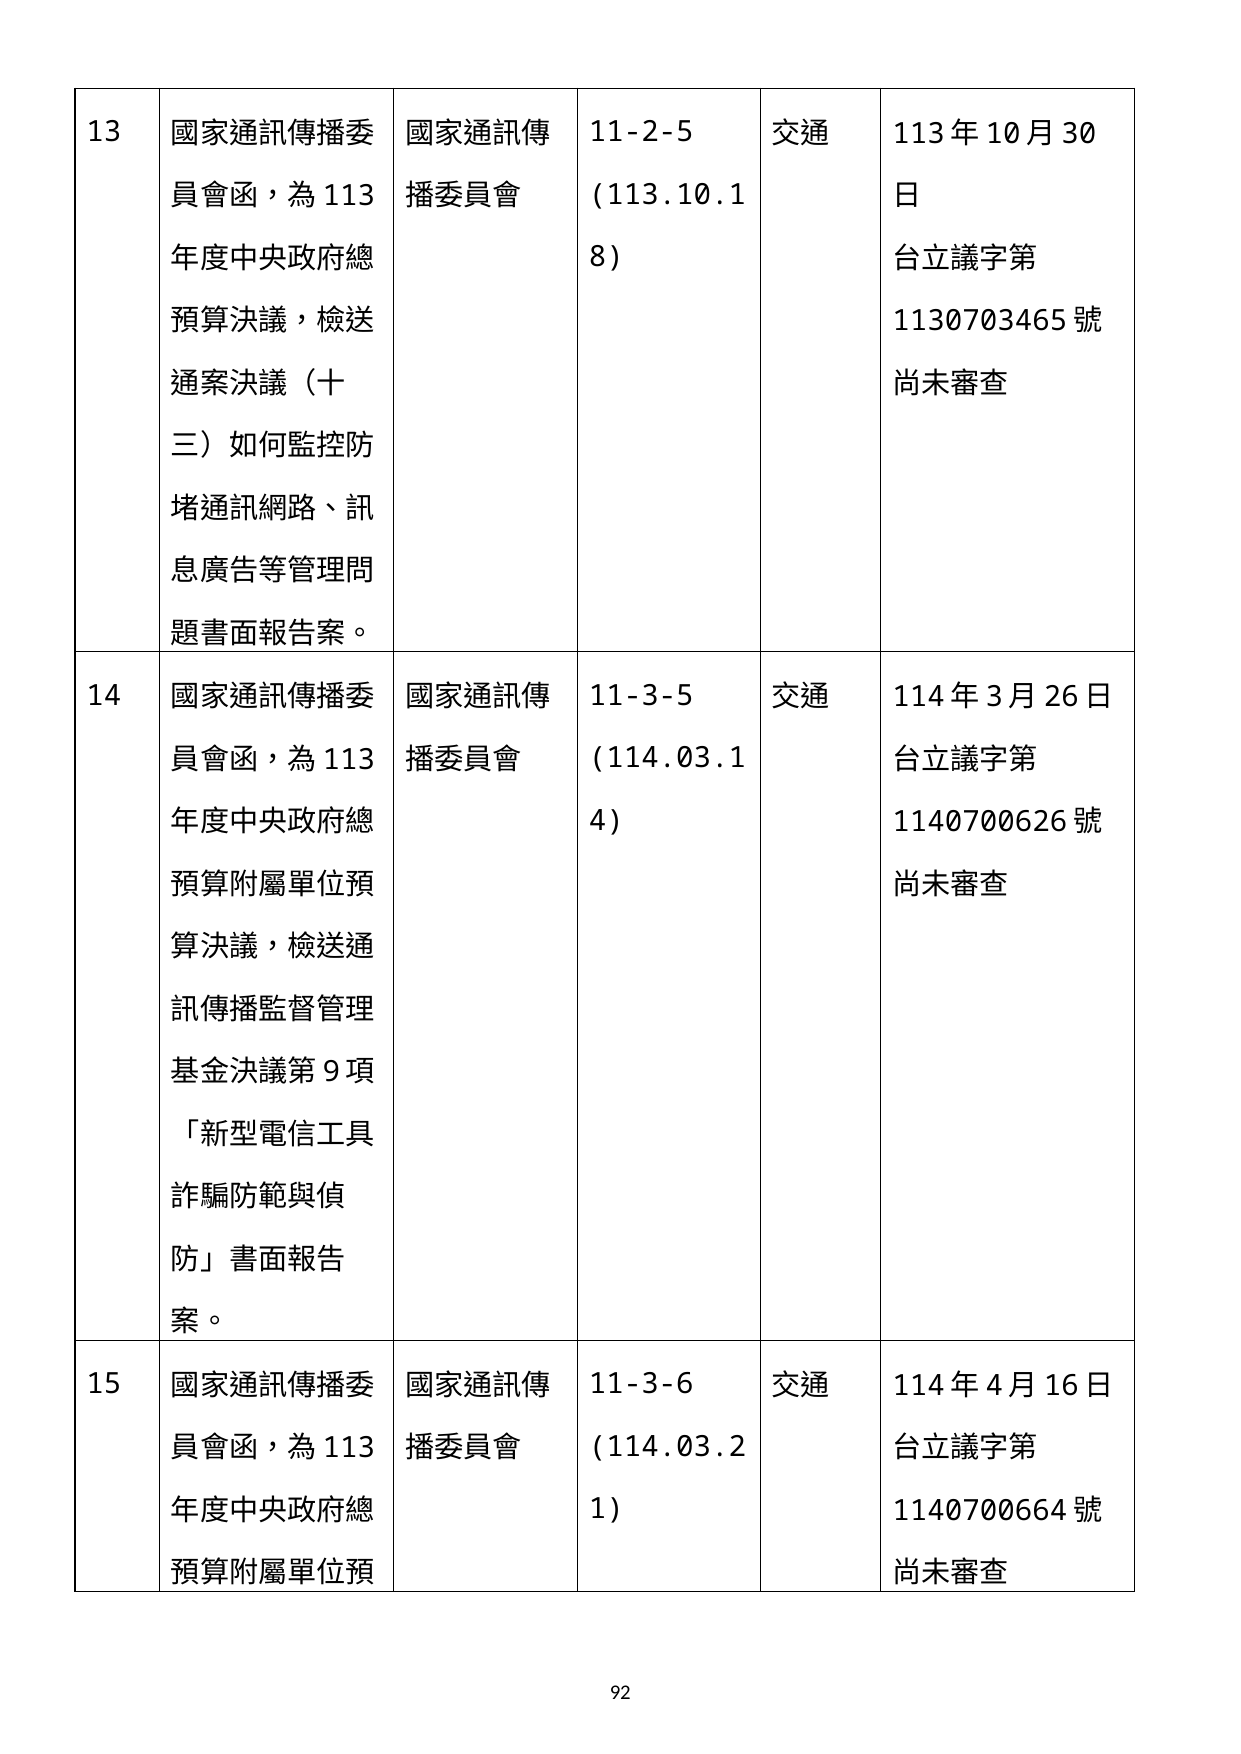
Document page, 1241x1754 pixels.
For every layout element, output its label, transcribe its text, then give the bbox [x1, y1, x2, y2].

table_cell 交通 [761, 652, 880, 1340]
table_cell 113年10月30日 台立議字第1130703465號 尚未審查 [881, 89, 1134, 651]
table_cell 11-2-5 (113.10.18) [578, 89, 760, 651]
table_cell 14 [76, 652, 159, 1340]
table_cell 15 [76, 1341, 159, 1591]
table_cell 國家通訊傳播委員會 [394, 89, 577, 651]
table_cell 國家通訊傳播委員會函，為113年度中央政府總預算附屬單位預 [160, 1341, 393, 1591]
table_cell 114年3月26日 台立議字第1140700626號 尚未審查 [881, 652, 1134, 1340]
table_cell 13 [76, 89, 159, 651]
table_cell 交通 [761, 1341, 880, 1591]
table_cell 11-3-5 (114.03.14) [578, 652, 760, 1340]
table_cell 國家通訊傳播委員會函，為113年度中央政府總預算決議，檢送通案決議（十三）如何監控防堵通訊網路、訊息廣告等管理問題書面報告案。 [160, 89, 393, 651]
table_cell 國家通訊傳播委員會 [394, 1341, 577, 1591]
table_cell 國家通訊傳播委員會 [394, 652, 577, 1340]
table_cell 114年4月16日 台立議字第1140700664號 尚未審查 [881, 1341, 1134, 1591]
table_cell 國家通訊傳播委員會函，為113年度中央政府總預算附屬單位預算決議，檢送通訊傳播監督管理基金決議第9項「新型電信工具詐騙防範與偵防」書面報告案。 [160, 652, 393, 1340]
table_cell 11-3-6 (114.03.21) [578, 1341, 760, 1591]
table_cell 交通 [761, 89, 880, 651]
